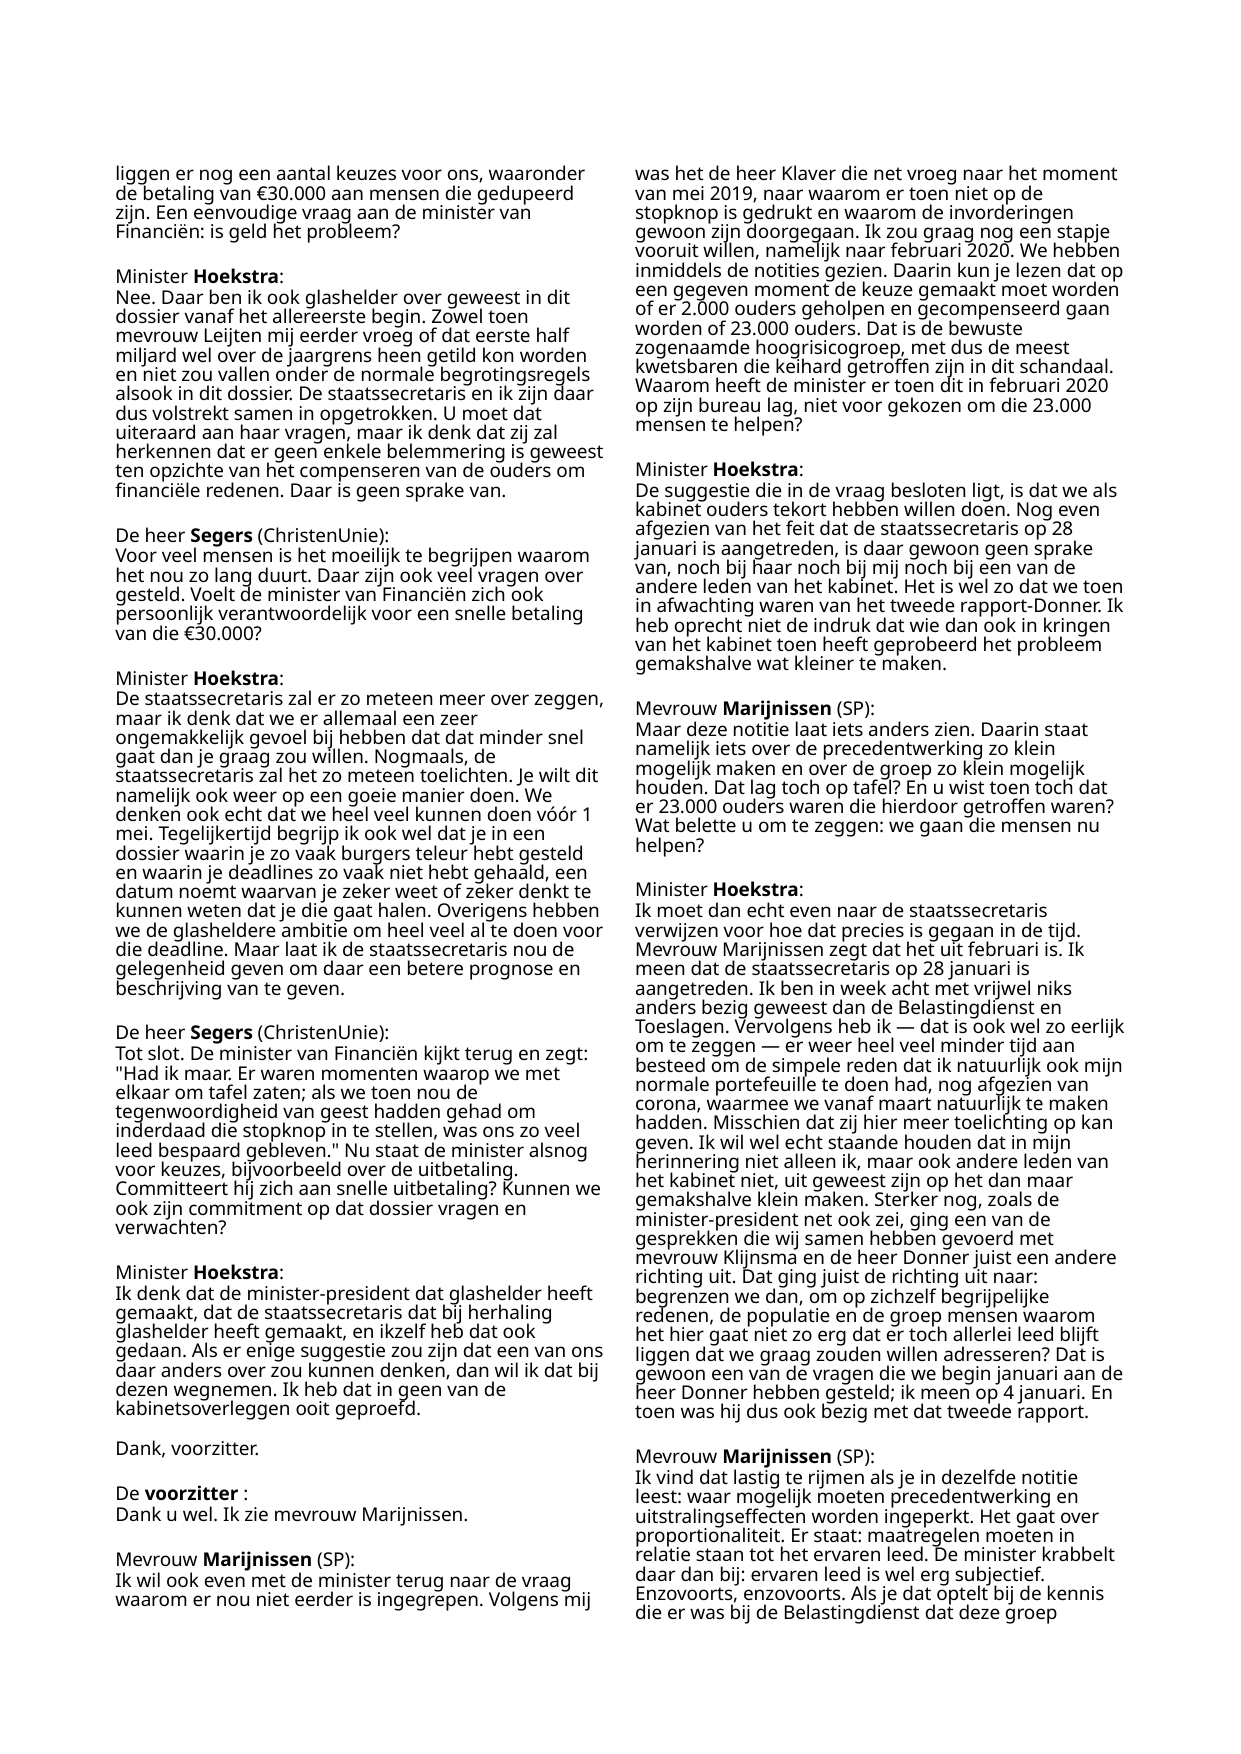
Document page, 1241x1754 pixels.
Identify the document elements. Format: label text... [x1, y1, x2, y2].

text De suggestie die in de vraag besloten ligt, is dat we als kabinet ouders tekort hebben willen doen. Nog even afgezien van het feit dat de staatssecretaris op 28 januari is aangetreden, is daar gewoon geen sprake van, noch bij haar noch bij mij noch bij een van de andere leden van het kabinet. Het is wel zo dat we toen in afwachting waren van het tweede rapport-Donner. Ik heb oprecht niet de indruk dat wie dan ook in kringen van het kabinet toen heeft geprobeerd het probleem gemakshalve wat kleiner te maken. [635, 482, 1125, 674]
text De voorzitter : [115, 1480, 605, 1506]
text Mevrouw Marijnissen (SP): [635, 695, 1125, 721]
text Ik vind dat lastig te rijmen als je in dezelfde notitie leest: waar mogelijk moeten precedentwerking en uitstralingseffecten worden ingeperkt. Het gaat over proportionaliteit. Er staat: maatregelen moeten in relatie staan tot het ervaren leed. De minister krabbelt daar dan bij: ervaren leed is wel erg subjectief. Enzovoorts, enzovoorts. Als je dat optelt bij de kennis die er was bij de Belastingdienst dat deze groep [635, 1469, 1125, 1623]
text Minister Hoekstra: [115, 263, 605, 289]
text liggen er nog een aantal keuzes voor ons, waaronder de betaling van €30.000 aan mensen die gedupeerd zijn. Een eenvoudige vraag aan de minister van Financiën: is geld het probleem? [115, 165, 605, 242]
text Maar deze notitie laat iets anders zien. Daarin staat namelijk iets over de precedentwerking zo klein mogelijk maken en over de groep zo klein mogelijk houden. Dat lag toch op tafel? En u wist toen toch dat er 23.000 ouders waren die hierdoor getroffen waren? Wat belette u om te zeggen: we gaan die mensen nu helpen? [635, 721, 1125, 856]
text Minister Hoekstra: [635, 456, 1125, 482]
text Ik moet dan echt even naar de staatssecretaris verwijzen voor hoe dat precies is gegaan in de tijd. Mevrouw Marijnissen zegt dat het uit februari is. Ik meen dat de staatssecretaris op 28 januari is aangetreden. Ik ben in week acht met vrijwel niks anders bezig geweest dan de Belastingdienst en Toeslagen. Vervolgens heb ik — dat is ook wel zo eerlijk om te zeggen — er weer heel veel minder tijd aan besteed om de simpele reden dat ik natuurlijk ook mijn normale portefeuille te doen had, nog afgezien van corona, waarmee we vanaf maart natuurlijk te maken hadden. Misschien dat zij hier meer toelichting op kan geven. Ik wil wel echt staande houden dat in mijn herinnering niet alleen ik, maar ook andere leden van het kabinet niet, uit geweest zijn op het dan maar gemakshalve klein maken. Sterker nog, zoals de minister-president net ook zei, ging een van de gesprekken die wij samen hebben gevoerd met mevrouw Klijnsma en de heer Donner juist een andere richting uit. Dat ging juist de richting uit naar: begrenzen we dan, om op zichzelf begrijpelijke redenen, de populatie en de groep mensen waarom het hier gaat niet zo erg dat er toch allerlei leed blijft liggen dat we graag zouden willen adresseren? Dat is gewoon een van de vragen die we begin januari aan de heer Donner hebben gesteld; ik meen op 4 januari. En toen was hij dus ook bezig met dat tweede rapport. [635, 902, 1125, 1423]
text Minister Hoekstra: [635, 877, 1125, 902]
text Nee. Daar ben ik ook glashelder over geweest in dit dossier vanaf het allereerste begin. Zowel toen mevrouw Leijten mij eerder vroeg of dat eerste half miljard wel over de jaargrens heen getild kon worden en niet zou vallen onder de normale begrotingsregels alsook in dit dossier. De staatssecretaris en ik zijn daar dus volstrekt samen in opgetrokken. U moet dat uiteraard aan haar vragen, maar ik denk dat zij zal herkennen dat er geen enkele belemmering is geweest ten opzichte van het compenseren van de ouders om financiële redenen. Daar is geen sprake van. [115, 289, 605, 501]
text De heer Segers (ChristenUnie): [115, 522, 605, 547]
text Minister Hoekstra: [115, 665, 605, 690]
text Mevrouw Marijnissen (SP): [115, 1546, 605, 1572]
text De heer Segers (ChristenUnie): [115, 1019, 605, 1045]
text Ik denk dat de minister-president dat glashelder heeft gemaakt, dat de staatssecretaris dat bij herhaling glashelder heeft gemaakt, en ikzelf heb dat ook gedaan. Als er enige suggestie zou zijn dat een van ons daar anders over zou kunnen denken, dan wil ik dat bij dezen wegnemen. Ik heb dat in geen van de kabinetsoverleggen ooit geproefd. [115, 1284, 605, 1419]
text Ik wil ook even met de minister terug naar de vraag waarom er nou niet eerder is ingegrepen. Volgens mij [115, 1572, 605, 1610]
text Tot slot. De minister van Financiën kijkt terug en zegt: "Had ik maar. Er waren momenten waarop we met elkaar om tafel zaten; als we toen nou de tegenwoordigheid van geest hadden gehad om inderdaad die stopknop in te stellen, was ons zo veel leed bespaard gebleven." Nu staat de minister alsnog voor keuzes, bijvoorbeeld over de uitbetaling. Committeert hij zich aan snelle uitbetaling? Kunnen we ook zijn commitment op dat dossier vragen en verwachten? [115, 1045, 605, 1238]
text De staatssecretaris zal er zo meteen meer over zeggen, maar ik denk dat we er allemaal een zeer ongemakkelijk gevoel bij hebben dat dat minder snel gaat dan je graag zou willen. Nogmaals, de staatssecretaris zal het zo meteen toelichten. Je wilt dit namelijk ook weer op een goeie manier doen. We denken ook echt dat we heel veel kunnen doen vóór 1 mei. Tegelijkertijd begrijp ik ook wel dat je in een dossier waarin je zo vaak burgers teleur hebt gesteld en waarin je deadlines zo vaak niet hebt gehaald, een datum noemt waarvan je zeker weet of zeker denkt te kunnen weten dat je die gaat halen. Overigens hebben we de glasheldere ambitie om heel veel al te doen voor die deadline. Maar laat ik de staatssecretaris nou de gelegenheid geven om daar een betere prognose en beschrijving van te geven. [115, 690, 605, 999]
text Voor veel mensen is het moeilijk te begrijpen waarom het nou zo lang duurt. Daar zijn ook veel vragen over gesteld. Voelt de minister van Financiën zich ook persoonlijk verantwoordelijk voor een snelle betaling van die €30.000? [115, 547, 605, 644]
text Dank, voorzitter. [115, 1440, 605, 1459]
text Mevrouw Marijnissen (SP): [635, 1443, 1125, 1469]
text Minister Hoekstra: [115, 1259, 605, 1284]
text Dank u wel. Ik zie mevrouw Marijnissen. [115, 1506, 605, 1525]
text was het de heer Klaver die net vroeg naar het moment van mei 2019, naar waarom er toen niet op de stopknop is gedrukt en waarom de invorderingen gewoon zijn doorgegaan. Ik zou graag nog een stapje vooruit willen, namelijk naar februari 2020. We hebben inmiddels de notities gezien. Daarin kun je lezen dat op een gegeven moment de keuze gemaakt moet worden of er 2.000 ouders geholpen en gecompenseerd gaan worden of 23.000 ouders. Dat is de bewuste zogenaamde hoogrisicogroep, met dus de meest kwetsbaren die keihard getroffen zijn in dit schandaal. Waarom heeft de minister er toen dit in februari 2020 op zijn bureau lag, niet voor gekozen om die 23.000 mensen te helpen? [635, 165, 1125, 435]
